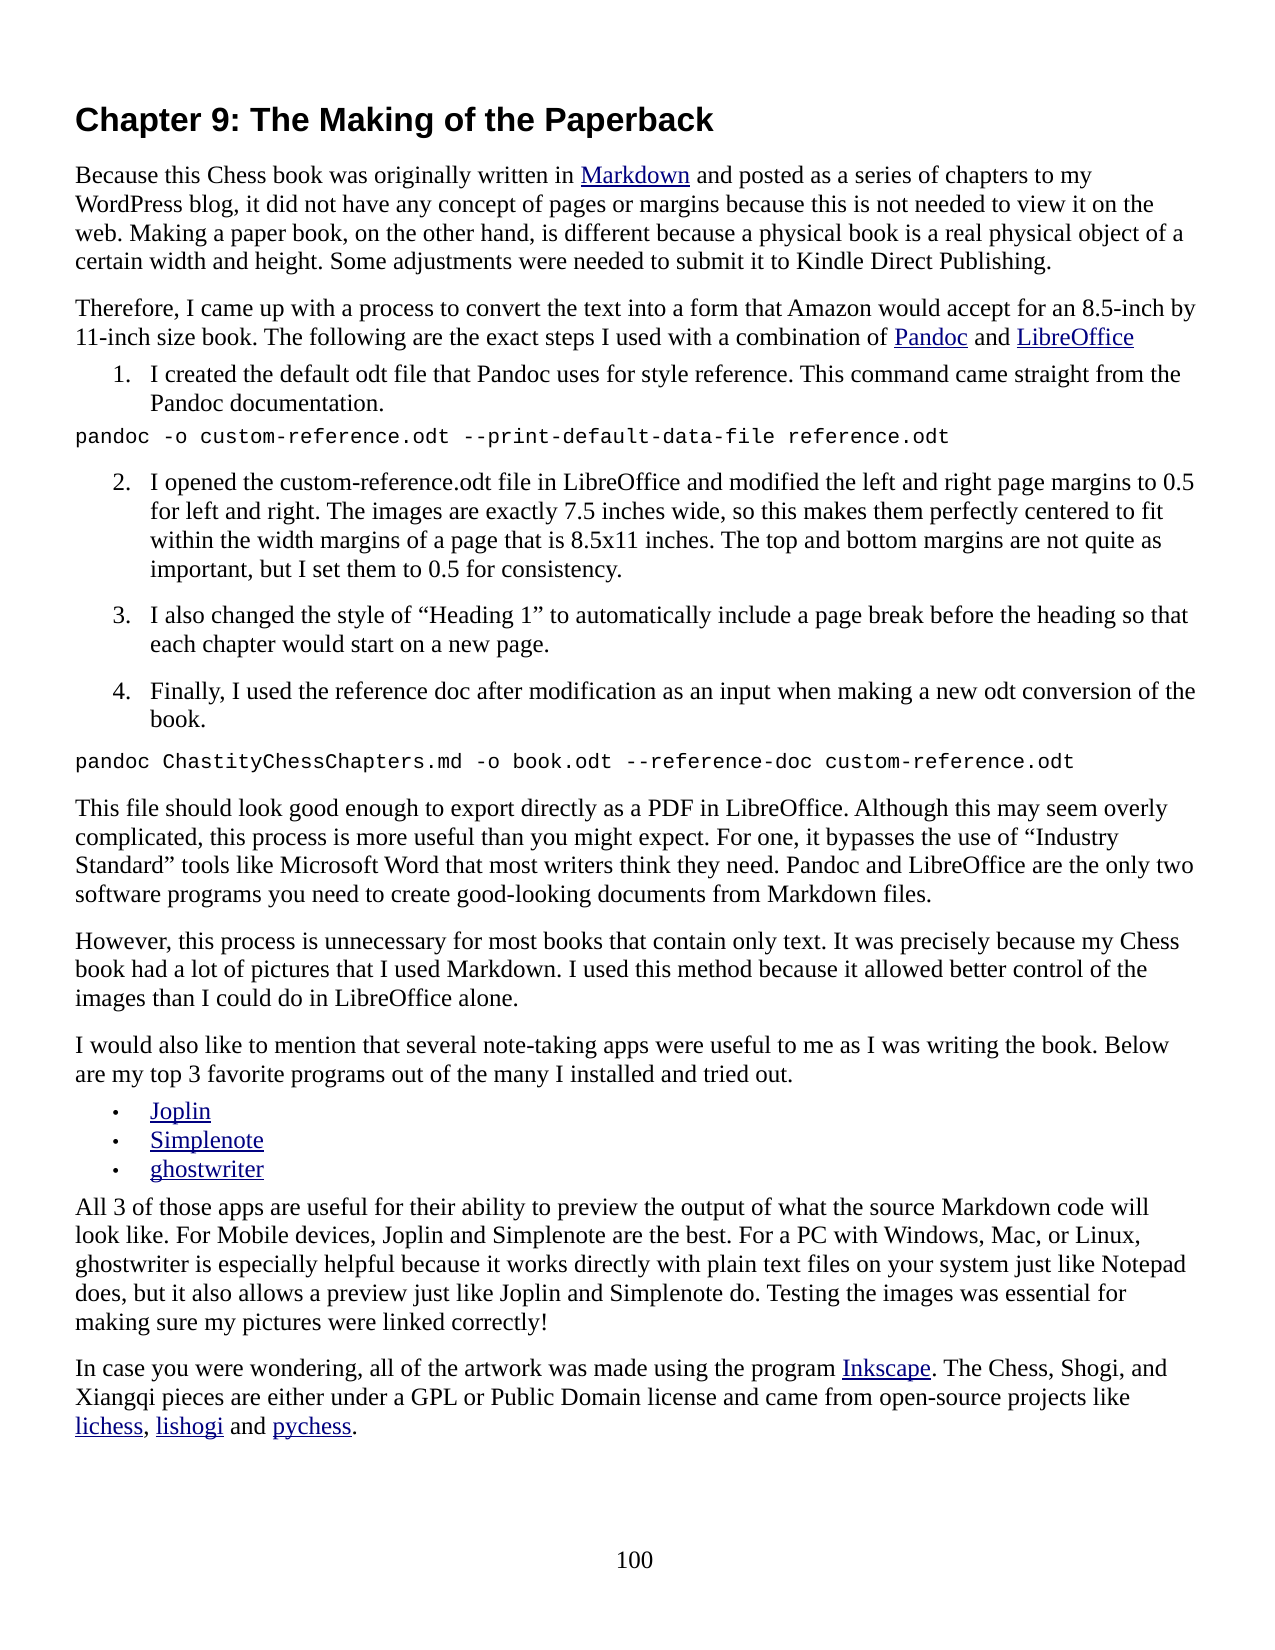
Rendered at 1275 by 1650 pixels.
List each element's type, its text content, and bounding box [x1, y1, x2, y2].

list Simplenote [112, 1125, 1200, 1154]
text All 3 of those apps are useful for their ability to preview the output of what the source Markdown code will look like. For Mobile devices, Joplin and Simplenote are the best. For a PC with Windows, Mac, or Linux, ghostwriter is especially helpful because it works directly with plain text files on your system just like Notepad does, but it also allows a preview just like Joplin and Simplenote do. Testing the images was essential for making sure my pictures were linked correctly! [75, 1192, 1200, 1335]
list Finally, I used the reference doc after modification as an input when making a new odt conversion of the book. [112, 676, 1200, 733]
text I would also like to mention that several note-taking apps were useful to me as I was writing the book. Below are my top 3 favorite programs out of the many I installed and tried out. [75, 1030, 1200, 1087]
list I also changed the style of “Heading 1” to automatically include a page break before the heading so that each chapter would start on a new page. [112, 600, 1200, 658]
subtitle Chapter 9: The Making of the Paperback [75, 100, 1200, 139]
text pandoc ChastityChessChapters.md -o book.odt --reference-doc custom-reference.odt [75, 751, 1200, 775]
text pandoc -o custom-reference.odt --print-default-data-file reference.odt [75, 426, 1200, 449]
list I opened the custom-reference.odt file in LibreOffice and modified the left and right page margins to 0.5 for left and right. The images are exactly 7.5 inches wide, so this makes them perfectly centered to fit within the width margins of a page that is 8.5x11 inches. The top and bottom margins are not quite as important, but I set them to 0.5 for consistency. [112, 467, 1200, 582]
text In case you were wondering, all of the artwork was made using the program Inkscape. The Chess, Shogi, and Xiangqi pieces are either under a GPL or Public Domain license and came from open-source projects like lichess, lishogi and pychess. [75, 1353, 1200, 1439]
list ghostwriter [112, 1154, 1200, 1183]
list Joplin [112, 1096, 1200, 1125]
list I created the default odt file that Pandoc uses for style reference. This command came straight from the Pandoc documentation. [112, 359, 1200, 417]
text Because this Chess book was originally written in Markdown and posted as a series of chapters to my WordPress blog, it did not have any concept of pages or margins because this is not needed to view it on the web. Making a paper book, on the other hand, is different because a physical book is a real physical object of a certain width and height. Some adjustments were needed to submit it to Kindle Direct Publishing. [75, 160, 1200, 275]
text This file should look good enough to export directly as a PDF in LibreOffice. Although this may seem overly complicated, this process is more useful than you might expect. For one, it bypasses the use of “Industry Standard” tools like Microsoft Word that most writers think they need. Pandoc and LibreOffice are the only two software programs you need to create good-looking documents from Markdown files. [75, 793, 1200, 908]
text However, this process is unnecessary for most books that contain only text. It was precisely because my Chess book had a lot of pictures that I used Markdown. I used this method because it allowed better control of the images than I could do in LibreOffice alone. [75, 926, 1200, 1012]
text Therefore, I came up with a process to convert the text into a form that Amazon would accept for an 8.5-inch by 11-inch size book. The following are the exact steps I used with a combination of Pandoc and LibreOffice [75, 293, 1200, 351]
